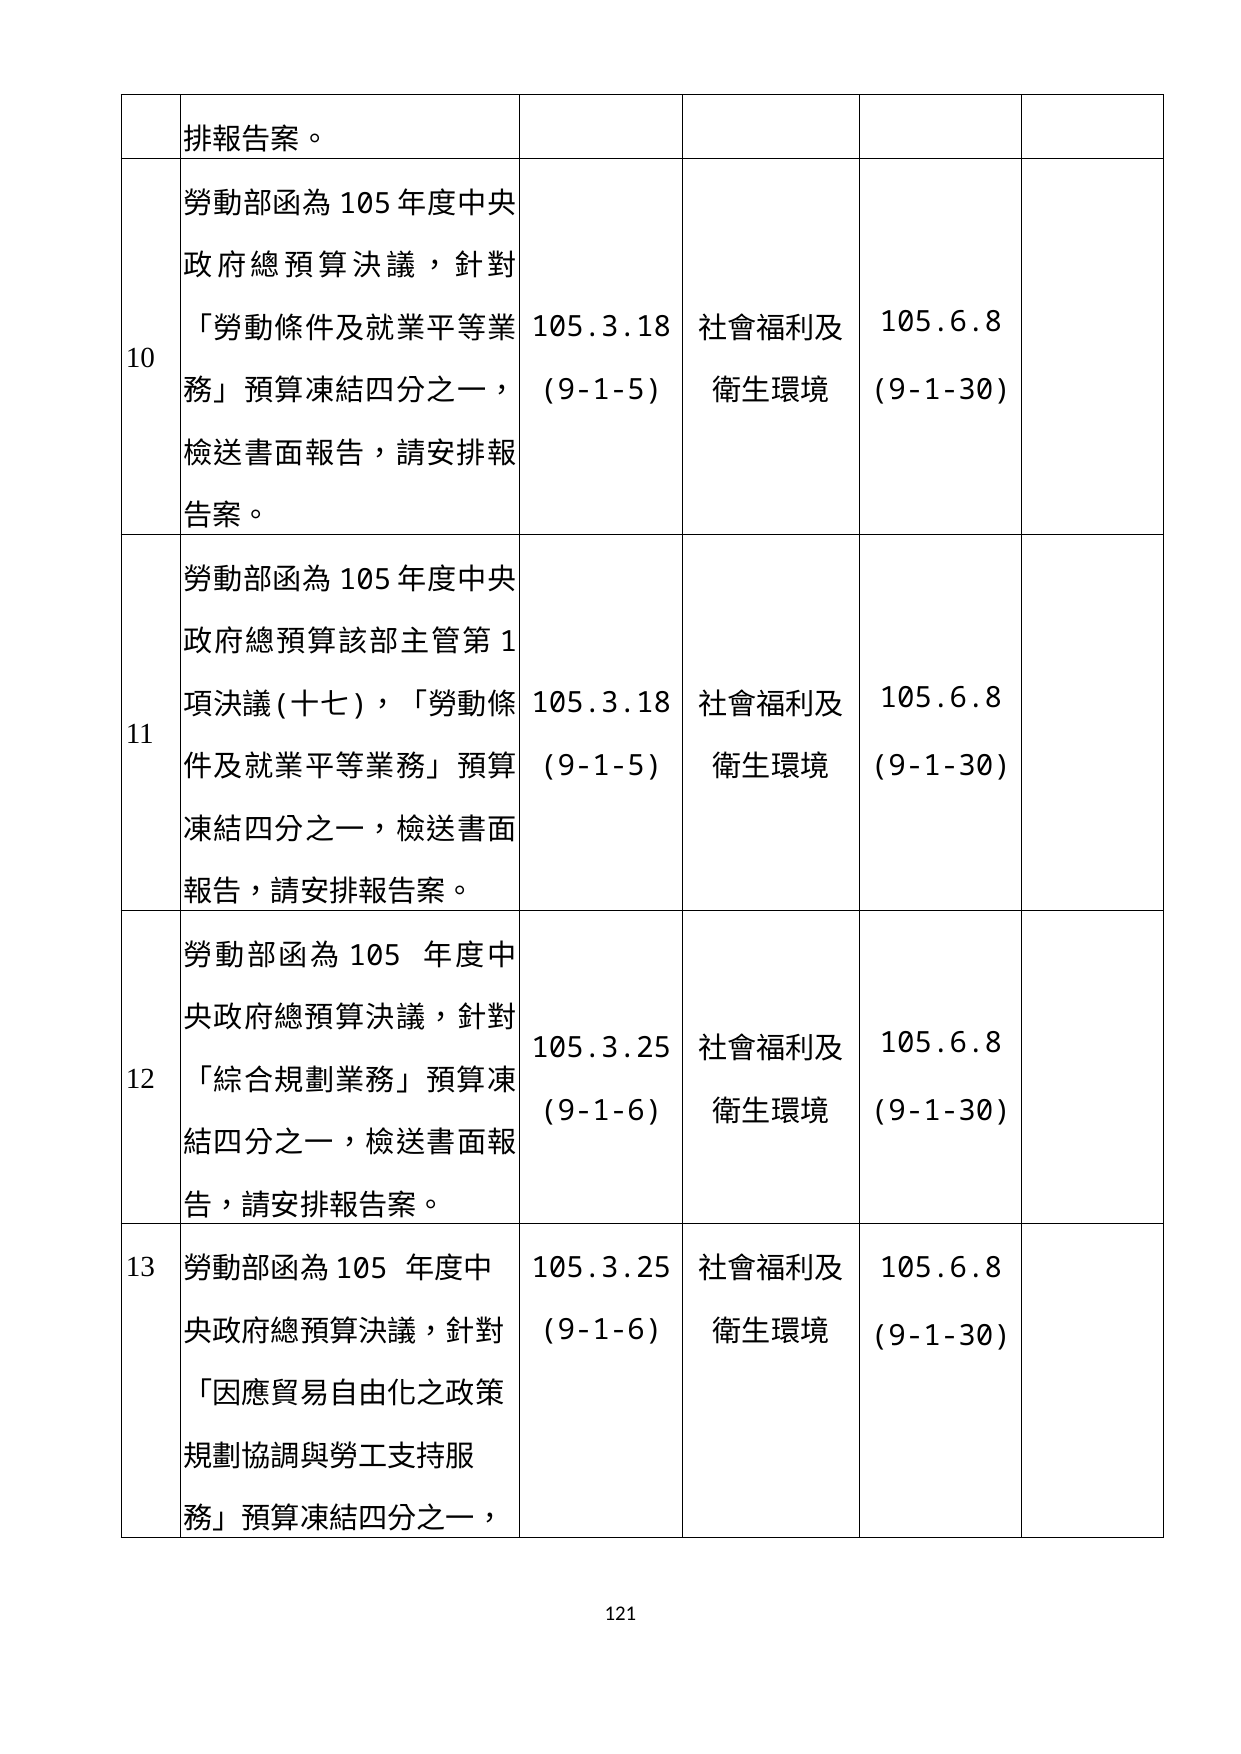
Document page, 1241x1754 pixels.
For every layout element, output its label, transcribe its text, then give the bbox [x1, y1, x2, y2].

table_cell [1022, 1224, 1163, 1537]
table_cell 勞動部函為105 年度中央政府總預算決議，針對「綜合規劃業務」預算凍結四分之一，檢送書面報告，請安排報告案。 [181, 911, 519, 1223]
table_cell 105.3.18 (9-1-5) [520, 159, 682, 534]
table_cell [860, 95, 1021, 158]
table_cell 105.6.8 (9-1-30) [860, 159, 1021, 534]
table_cell [1022, 95, 1163, 158]
table_cell 社會福利及衛生環境 [683, 159, 859, 534]
table_cell 排報告案。 [181, 95, 519, 158]
table_cell [122, 1224, 180, 1537]
table_cell [122, 159, 180, 534]
table_cell [122, 911, 180, 1223]
table_cell 105.6.8 (9-1-30) [860, 911, 1021, 1223]
table_cell 105.3.25 (9-1-6) [520, 1224, 682, 1537]
table_cell 105.3.18 (9-1-5) [520, 535, 682, 910]
table_cell [122, 95, 180, 158]
table_cell 社會福利及衛生環境 [683, 911, 859, 1223]
table_cell 勞動部函為105年度中央政府總預算決議，針對「勞動條件及就業平等業務」預算凍結四分之一，檢送書面報告，請安排報告案。 [181, 159, 519, 534]
table_cell 社會福利及衛生環境 [683, 1224, 859, 1537]
table_cell 105.3.25 (9-1-6) [520, 911, 682, 1223]
table_cell 勞動部函為105 年度中央政府總預算決議，針對「因應貿易自由化之政策規劃協調與勞工支持服務」預算凍結四分之一， [181, 1224, 519, 1537]
table_cell 105.6.8 (9-1-30) [860, 1224, 1021, 1537]
table_cell [520, 95, 682, 158]
table_cell [1022, 535, 1163, 910]
table_cell [1022, 911, 1163, 1223]
table_cell 社會福利及衛生環境 [683, 535, 859, 910]
table_cell [683, 95, 859, 158]
table_cell [122, 535, 180, 910]
table_cell 105.6.8 (9-1-30) [860, 535, 1021, 910]
table_cell 勞動部函為105年度中央政府總預算該部主管第1項決議(十七)，「勞動條件及就業平等業務」預算凍結四分之一，檢送書面報告，請安排報告案。 [181, 535, 519, 910]
table_cell [1022, 159, 1163, 534]
